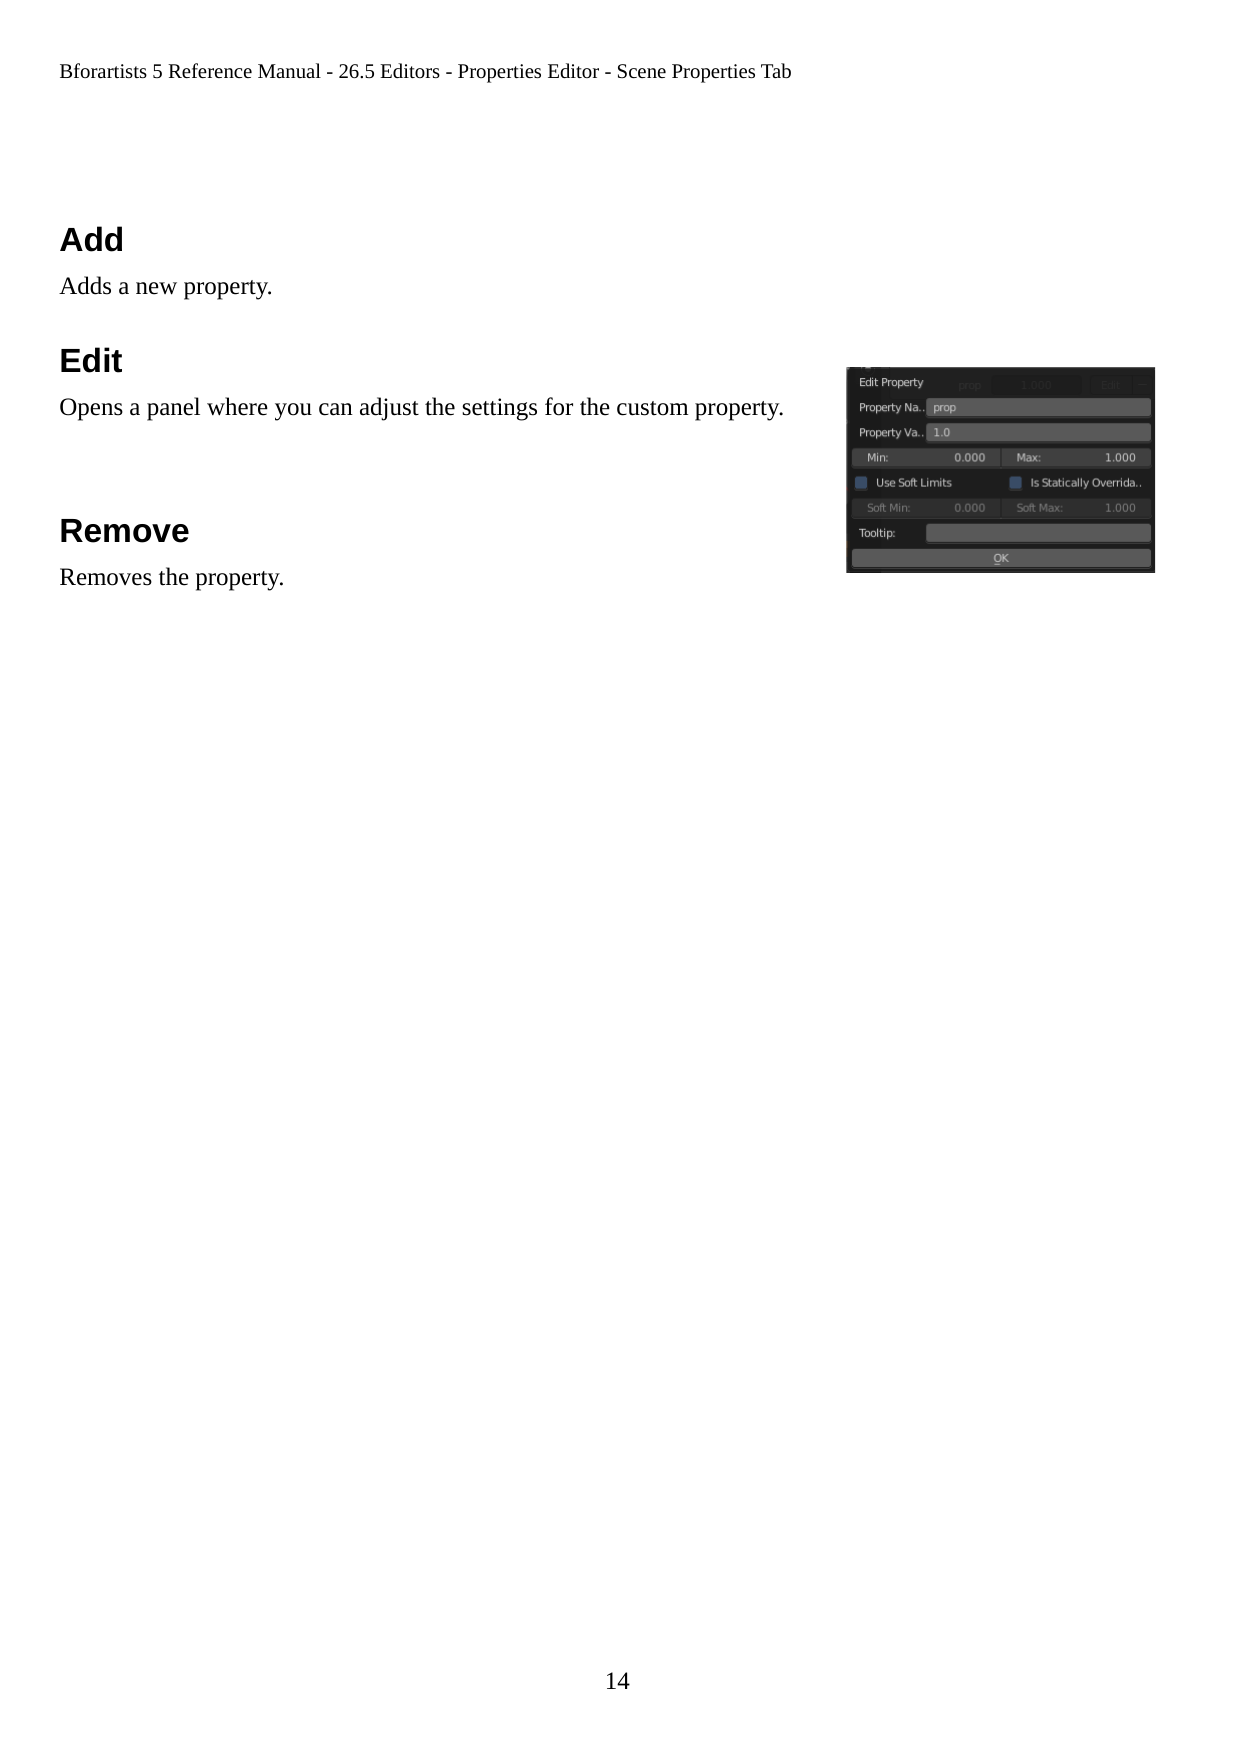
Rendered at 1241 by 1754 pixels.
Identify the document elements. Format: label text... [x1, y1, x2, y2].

subtitle Edit [59, 341, 1181, 379]
subtitle Remove [59, 511, 846, 549]
subtitle [1156, 511, 1181, 549]
text Removes the property. [59, 562, 1181, 591]
subtitle Add [59, 220, 1181, 258]
picture [846, 367, 1156, 573]
text Opens a panel where you can adjust the settings for the custom property. [59, 392, 846, 421]
text Adds a new property. [59, 271, 1181, 299]
